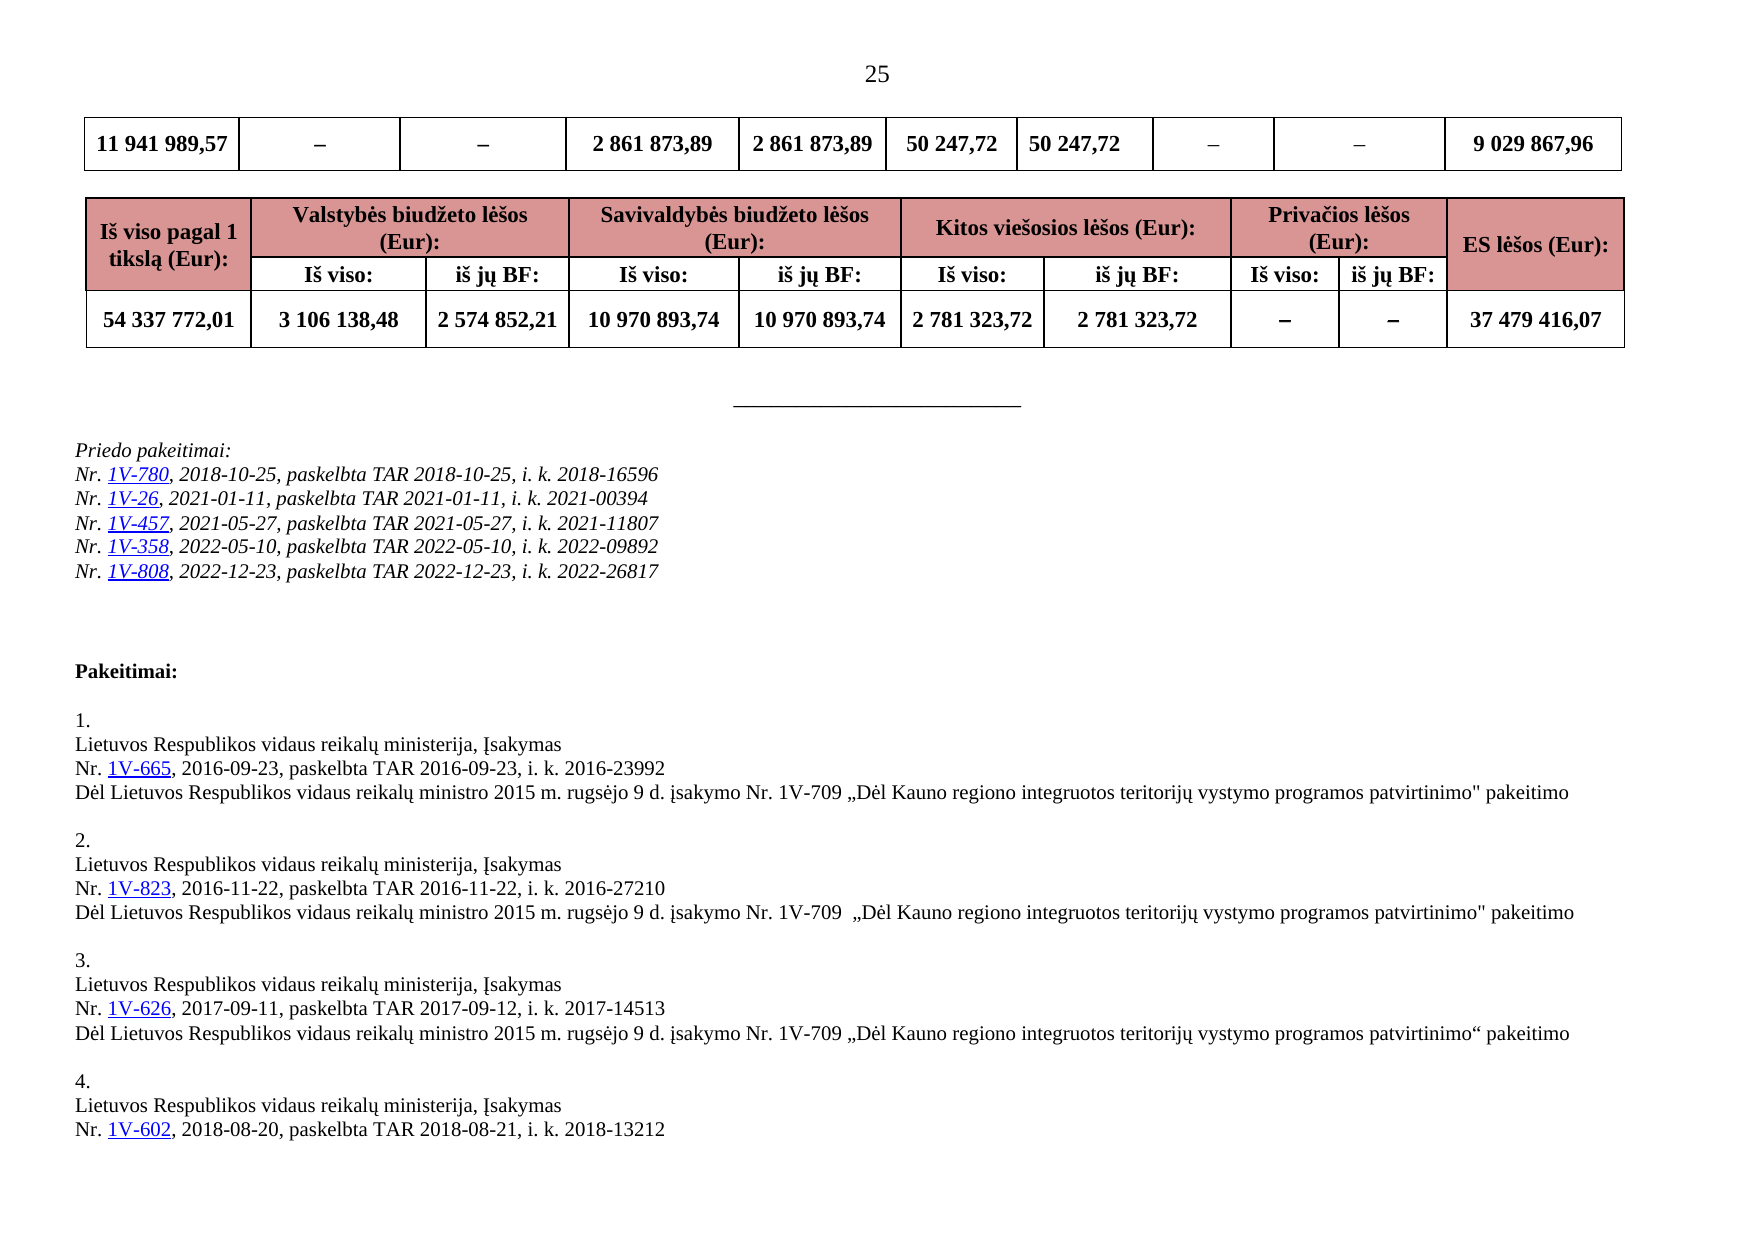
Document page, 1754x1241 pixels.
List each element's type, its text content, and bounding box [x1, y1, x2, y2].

table_header Kitos viešosios lėšos (Eur): [902, 199, 1230, 256]
table_cell Iš viso: [570, 258, 738, 290]
table_cell 2 781 323,72 [1045, 291, 1230, 347]
table_cell [251, 348, 426, 381]
table_cell 10 970 893,74 [570, 291, 738, 347]
table_cell 54 337 772,01 [87, 291, 250, 347]
table_cell [86, 348, 251, 381]
table_cell 2 861 873,89 [740, 118, 885, 170]
table_cell Iš viso: [252, 258, 425, 290]
text Pakeitimai: [75, 659, 1679, 683]
table_cell iš jų BF: [427, 258, 568, 290]
table_cell [1044, 348, 1231, 381]
table_cell 11 941 989,57 [85, 118, 238, 170]
text Lietuvos Respublikos vidaus reikalų ministerija, Įsakymas [75, 1093, 1679, 1117]
table_cell – [1232, 291, 1338, 347]
table_cell – [240, 118, 399, 170]
table_cell [1231, 348, 1339, 381]
table_cell Iš viso: [1232, 258, 1338, 290]
table_header Valstybės biudžeto lėšos (Eur): [252, 199, 568, 256]
text Lietuvos Respublikos vidaus reikalų ministerija, Įsakymas [75, 732, 1679, 756]
table_cell – [401, 118, 565, 170]
text Nr. 1V-358, 2022-05-10, paskelbta TAR 2022-05-10, i. k. 2022-09892 [75, 534, 1679, 558]
table_header Savivaldybės biudžeto lėšos (Eur): [570, 199, 900, 256]
text Dėl Lietuvos Respublikos vidaus reikalų ministro 2015 m. rugsėjo 9 d. įsakymo Nr. 1V-709 „Dėl Kauno regiono integruotos teritorijų vystymo programos patvirtinimo" pakeitimo [75, 780, 1679, 804]
table_header Iš viso pagal 1 tikslą (Eur): [87, 199, 250, 290]
text _______________________ [75, 381, 1679, 409]
text Priedo pakeitimai: [75, 438, 1679, 462]
table_cell 9 029 867,96 [1446, 118, 1621, 170]
table_cell 37 479 416,07 [1448, 291, 1624, 347]
table_cell iš jų BF: [1045, 258, 1230, 290]
text Nr. 1V-808, 2022-12-23, paskelbta TAR 2022-12-23, i. k. 2022-26817 [75, 558, 1679, 583]
table_cell [739, 348, 901, 381]
table_cell 2 781 323,72 [902, 291, 1043, 347]
table_header Privačios lėšos (Eur): [1232, 199, 1446, 256]
text Nr. 1V-26, 2021-01-11, paskelbta TAR 2021-01-11, i. k. 2021-00394 [75, 486, 1679, 510]
text 1. [75, 708, 1679, 732]
table_cell – [1340, 291, 1446, 347]
table_cell 50 247,72 [1018, 118, 1152, 170]
text Lietuvos Respublikos vidaus reikalų ministerija, Įsakymas [75, 852, 1679, 876]
table_cell 2 574 852,21 [427, 291, 568, 347]
text Nr. 1V-457, 2021-05-27, paskelbta TAR 2021-05-27, i. k. 2021-11807 [75, 510, 1679, 534]
text 3. [75, 948, 1679, 972]
table_header ES lėšos (Eur): [1448, 199, 1623, 290]
table_cell iš jų BF: [740, 258, 900, 290]
table_cell [1339, 348, 1447, 381]
text Nr. 1V-823, 2016-11-22, paskelbta TAR 2016-11-22, i. k. 2016-27210 [75, 876, 1679, 900]
table_cell 3 106 138,48 [252, 291, 425, 347]
table_cell iš jų BF: [1340, 258, 1446, 290]
text Lietuvos Respublikos vidaus reikalų ministerija, Įsakymas [75, 972, 1679, 996]
table_cell 50 247,72 [887, 118, 1016, 170]
table_cell [901, 348, 1044, 381]
text 2. [75, 828, 1679, 852]
text Dėl Lietuvos Respublikos vidaus reikalų ministro 2015 m. rugsėjo 9 d. įsakymo Nr. 1V-709 „Dėl Kauno regiono integruotos teritorijų vystymo programos patvirtinimo" pakeitimo [75, 900, 1679, 924]
text Nr. 1V-602, 2018-08-20, paskelbta TAR 2018-08-21, i. k. 2018-13212 [75, 1117, 1679, 1141]
text Nr. 1V-665, 2016-09-23, paskelbta TAR 2016-09-23, i. k. 2016-23992 [75, 756, 1679, 780]
table_cell Iš viso: [902, 258, 1043, 290]
text 4. [75, 1068, 1679, 1093]
table_cell [1447, 348, 1624, 381]
table_cell 2 861 873,89 [567, 118, 738, 170]
table_cell [569, 348, 738, 381]
table_cell [426, 348, 569, 381]
text Nr. 1V-780, 2018-10-25, paskelbta TAR 2018-10-25, i. k. 2018-16596 [75, 462, 1679, 486]
text Nr. 1V-626, 2017-09-11, paskelbta TAR 2017-09-12, i. k. 2017-14513 [75, 996, 1679, 1020]
table_cell – [1154, 118, 1273, 170]
table_cell 10 970 893,74 [740, 291, 900, 347]
text Dėl Lietuvos Respublikos vidaus reikalų ministro 2015 m. rugsėjo 9 d. įsakymo Nr. 1V-709 „Dėl Kauno regiono integruotos teritorijų vystymo programos patvirtinimo“ pakeitimo [75, 1020, 1679, 1044]
table_cell – [1275, 118, 1444, 170]
